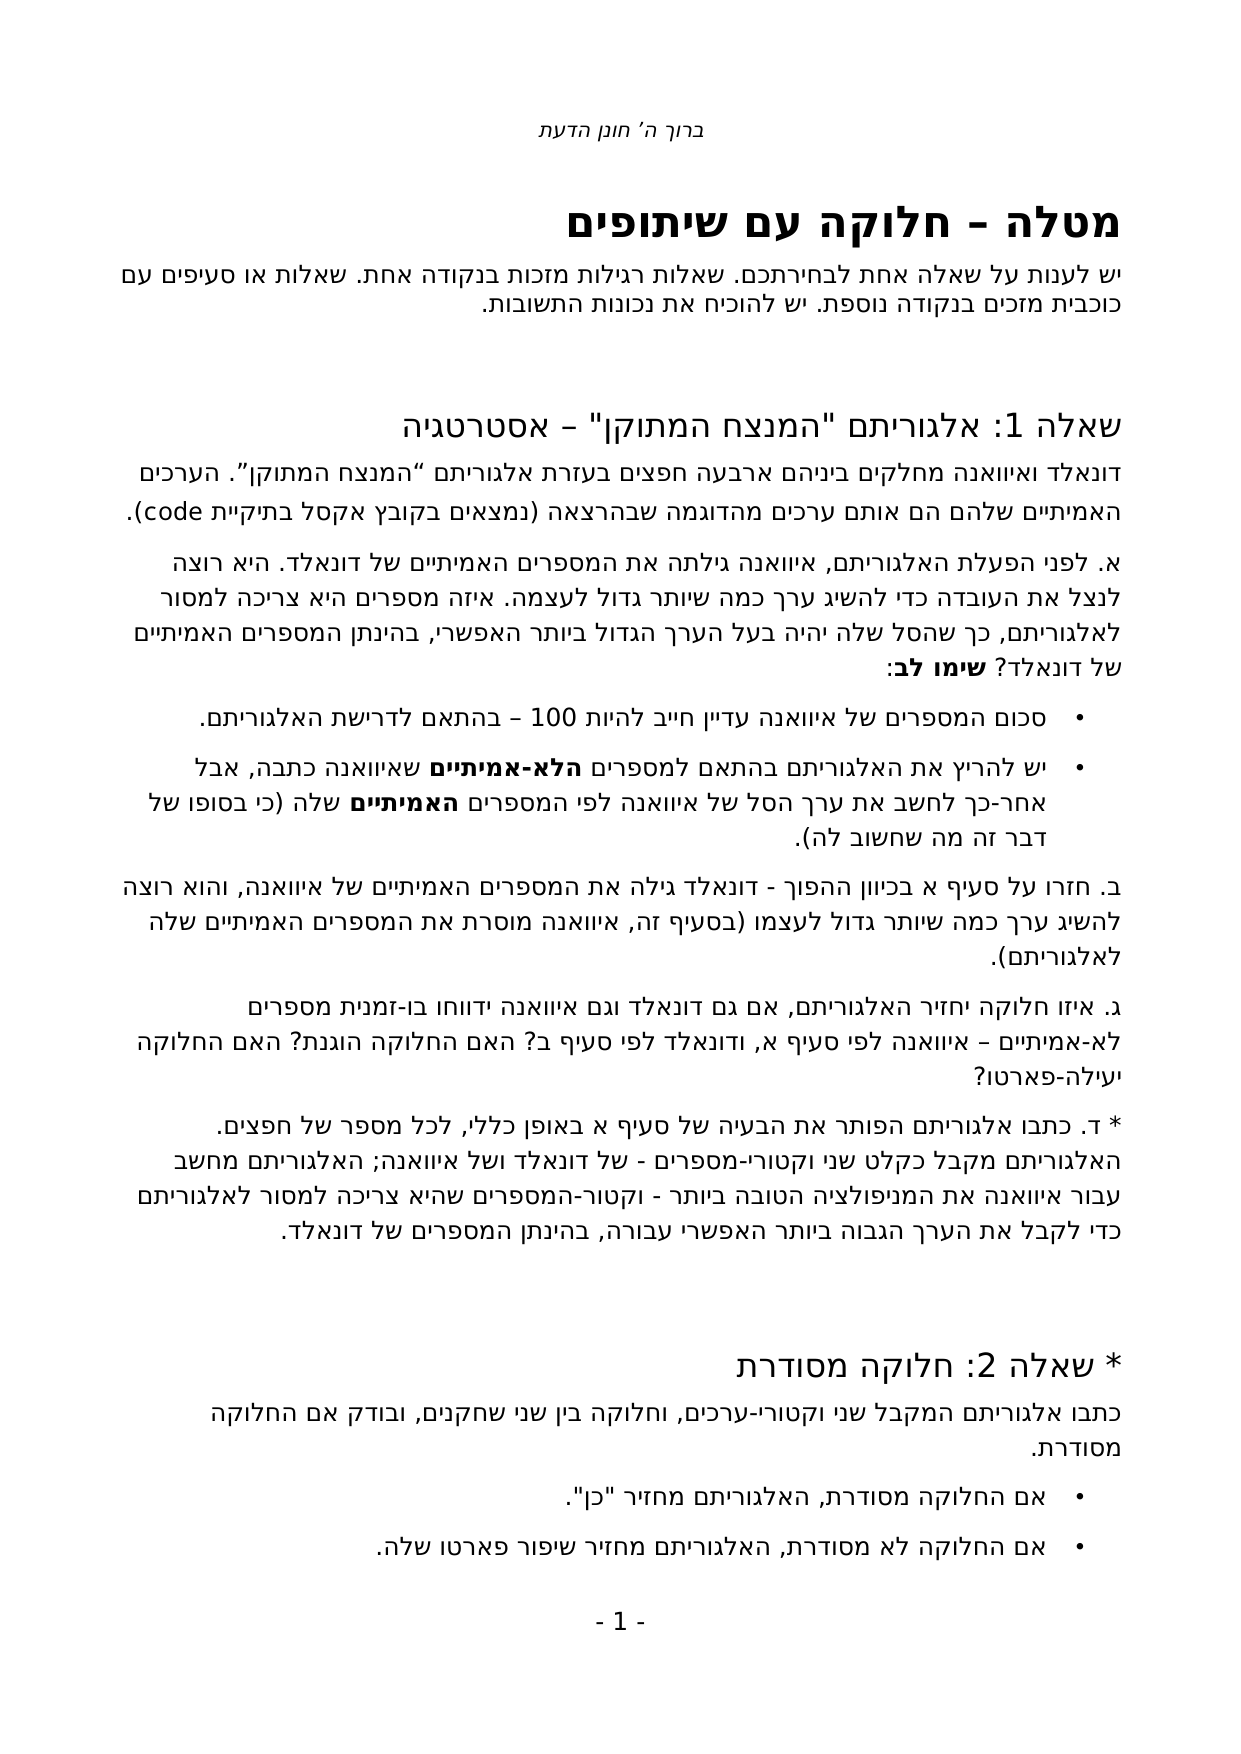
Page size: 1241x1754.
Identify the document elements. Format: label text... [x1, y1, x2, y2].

list אם החלוקה מסודרת, האלגוריתם מחזיר "כן". [118, 1482, 1084, 1512]
text דונאלד ואיוואנה מחלקים ביניהם ארבעה חפצים בעזרת אלגוריתם “המנצח המתוקן”. הערכים האמיתיים שלהם הם אותם ערכים מהדוגמה שבהרצאה (נמצאים בקובץ אקסל בתיקיית code). [118, 458, 1122, 527]
list יש להריץ את האלגוריתם בהתאם למספרים הלא-אמיתיים שאיוואנה כתבה, אבל אחר-כך לחשב את ערך הסל של איוואנה לפי המספרים האמיתיים שלה (כי בסופו של דבר זה מה שחשוב לה). [118, 753, 1084, 852]
subtitle שאלה 1: אלגוריתם "המנצח המתוקן" – אסטרטגיה [118, 407, 1122, 446]
text יש לענות על שאלה אחת לבחירתכם. שאלות רגילות מזכות בנקודה אחת. שאלות או סעיפים עם כוכבית מזכים בנקודה נוספת. יש להוכיח את נכונות התשובות. [118, 260, 1122, 319]
text ג. איזו חלוקה יחזיר האלגוריתם, אם גם דונאלד וגם איוואנה ידווחו בו-זמנית מספרים לא-אמיתיים – איוואנה לפי סעיף א, ודונאלד לפי סעיף ב? האם החלוקה הוגנת? האם החלוקה יעילה-פארטו? [118, 992, 1122, 1091]
list סכום המספרים של איוואנה עדיין חייב להיות 100 – בהתאם לדרישת האלגוריתם. [118, 703, 1084, 732]
text * ד. כתבו אלגוריתם הפותר את הבעיה של סעיף א באופן כללי, לכל מספר של חפצים. האלגוריתם מקבל כקלט שני וקטורי-מספרים - של דונאלד ושל איוואנה; האלגוריתם מחשב עבור איוואנה את המניפולציה הטובה ביותר - וקטור-המספרים שהיא צריכה למסור לאלגוריתם כדי לקבל את הערך הגבוה ביותר האפשרי עבורה, בהינתן המספרים של דונאלד. [118, 1112, 1122, 1246]
subtitle מטלה – חלוקה עם שיתופים [118, 197, 1122, 248]
text כתבו אלגוריתם המקבל שני וקטורי-ערכים, וחלוקה בין שני שחקנים, ובודק אם החלוקה מסודרת. [118, 1398, 1122, 1462]
text א. לפני הפעלת האלגוריתם, איוואנה גילתה את המספרים האמיתיים של דונאלד. היא רוצה לנצל את העובדה כדי להשיג ערך כמה שיותר גדול לעצמה. איזה מספרים היא צריכה למסור לאלגוריתם, כך שהסל שלה יהיה בעל הערך הגדול ביותר האפשרי, בהינתן המספרים האמיתיים של דונאלד? שימו לב: [118, 549, 1122, 683]
list אם החלוקה לא מסודרת, האלגוריתם מחזיר שיפור פארטו שלה. [118, 1532, 1084, 1561]
text ב. חזרו על סעיף א בכיוון ההפוך - דונאלד גילה את המספרים האמיתיים של איוואנה, והוא רוצה להשיג ערך כמה שיותר גדול לעצמו (בסעיף זה, איוואנה מוסרת את המספרים האמיתיים שלה לאלגוריתם). [118, 872, 1122, 972]
subtitle * שאלה 2: חלוקה מסודרת [118, 1347, 1122, 1385]
